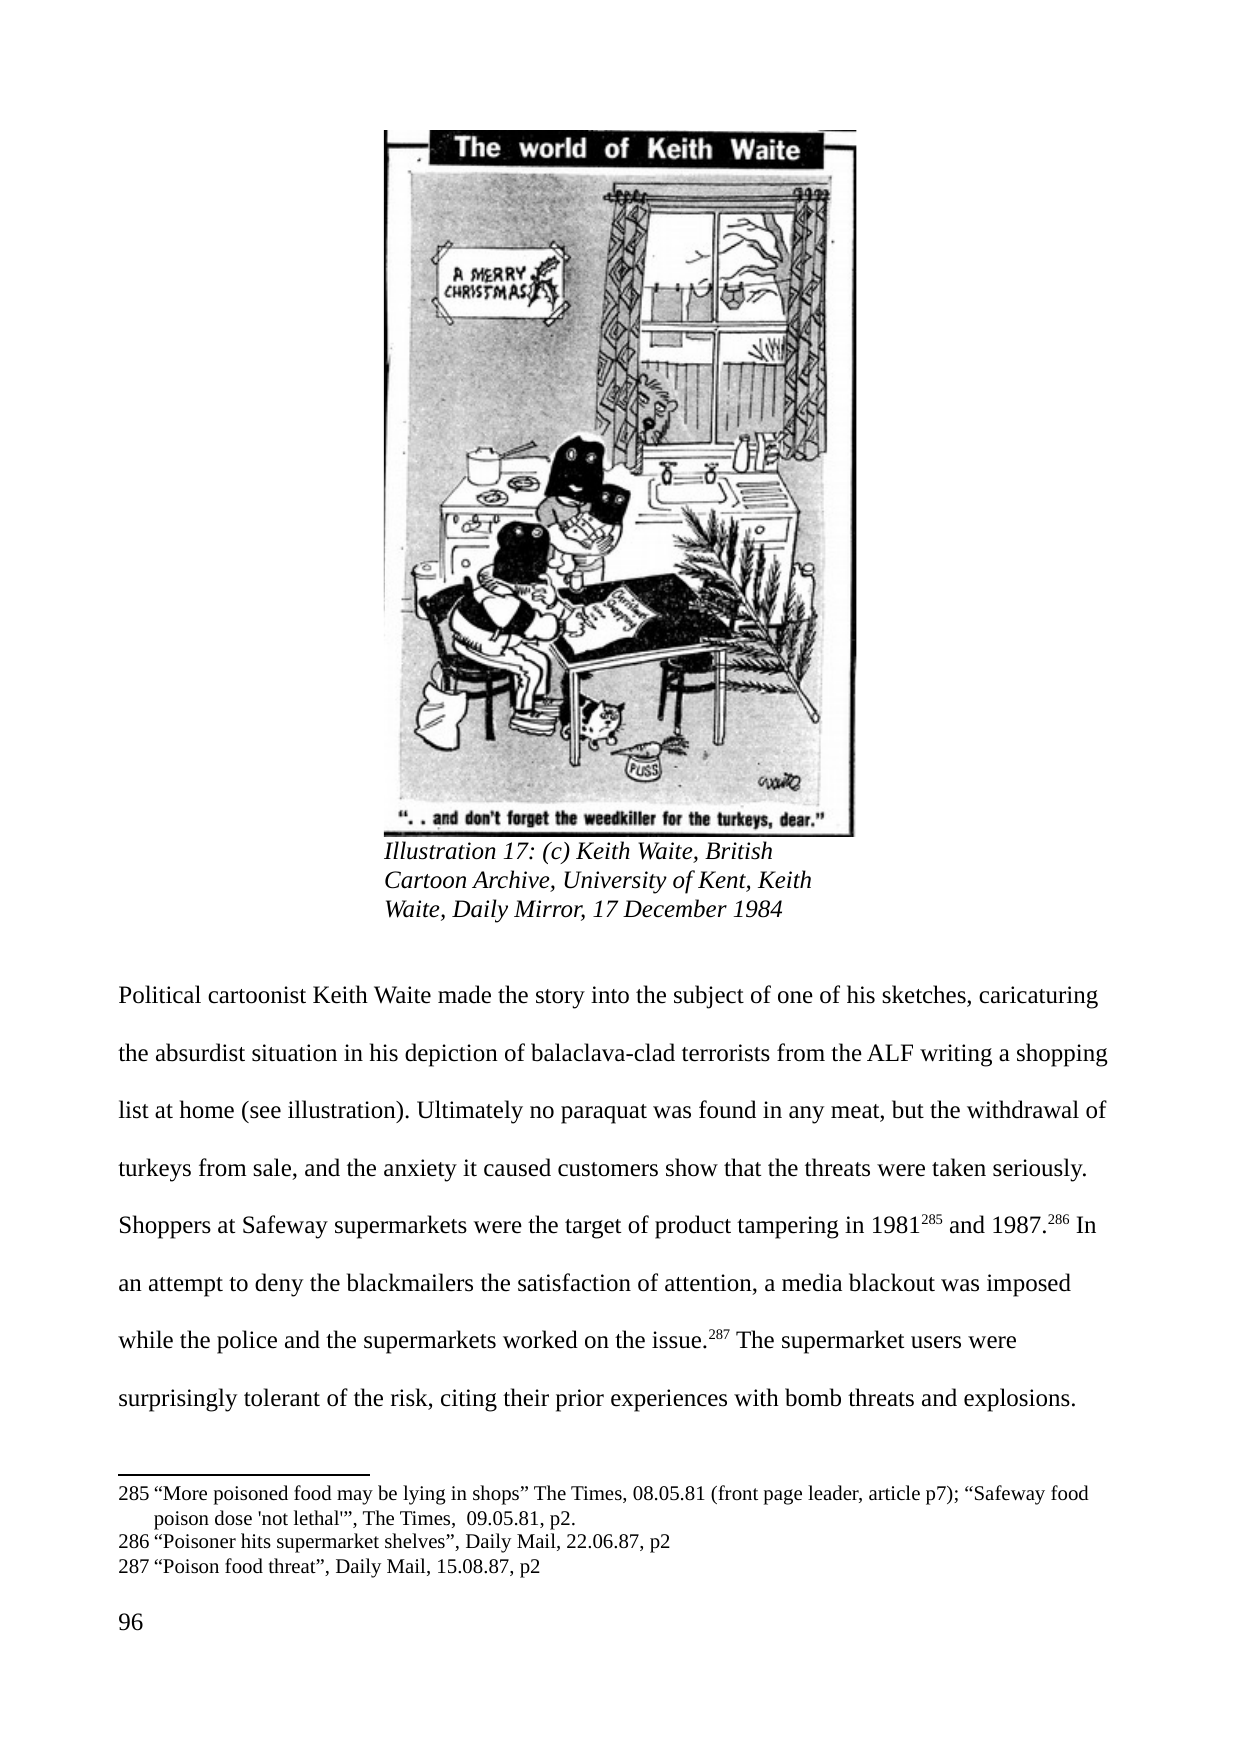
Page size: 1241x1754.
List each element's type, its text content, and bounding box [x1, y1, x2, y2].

text “Poison food threat”, Daily Mail, 15.08.87, p2 [118, 1553, 1122, 1578]
text Illustration 17: (c) Keith Waite, British Cartoon Archive, University of Kent, Keith Waite, Daily Mirror, 17 December 1984 [384, 837, 856, 923]
text Political cartoonist Keith Waite made the story into the subject of one of his sketches, caricaturing the absurdist situation in his depiction of balaclava-clad terrorists from the ALF writing a shopping list at home (see illustration). Ultimately no paraquat was found in any meat, but the withdrawal of turkeys from sale, and the anxiety it caused customers show that the threats were taken seriously. Shoppers at Safeway supermarkets were the target of product tampering in 1981 and 1987. In an attempt to deny the blackmailers the satisfaction of attention, a media blackout was imposed while the police and the supermarkets worked on the issue. The supermarket users were surprisingly tolerant of the risk, citing their prior experiences with bomb threats and explosions. [118, 981, 1122, 1412]
text “More poisoned food may be lying in shops” The Times, 08.05.81 (front page leader, article p7); “Safeway food poison dose 'not lethal'”, The Times, 09.05.81, p2. [118, 1481, 1122, 1529]
picture [383, 130, 857, 837]
text “Poisoner hits supermarket shelves”, Daily Mail, 22.06.87, p2 [118, 1529, 1122, 1553]
